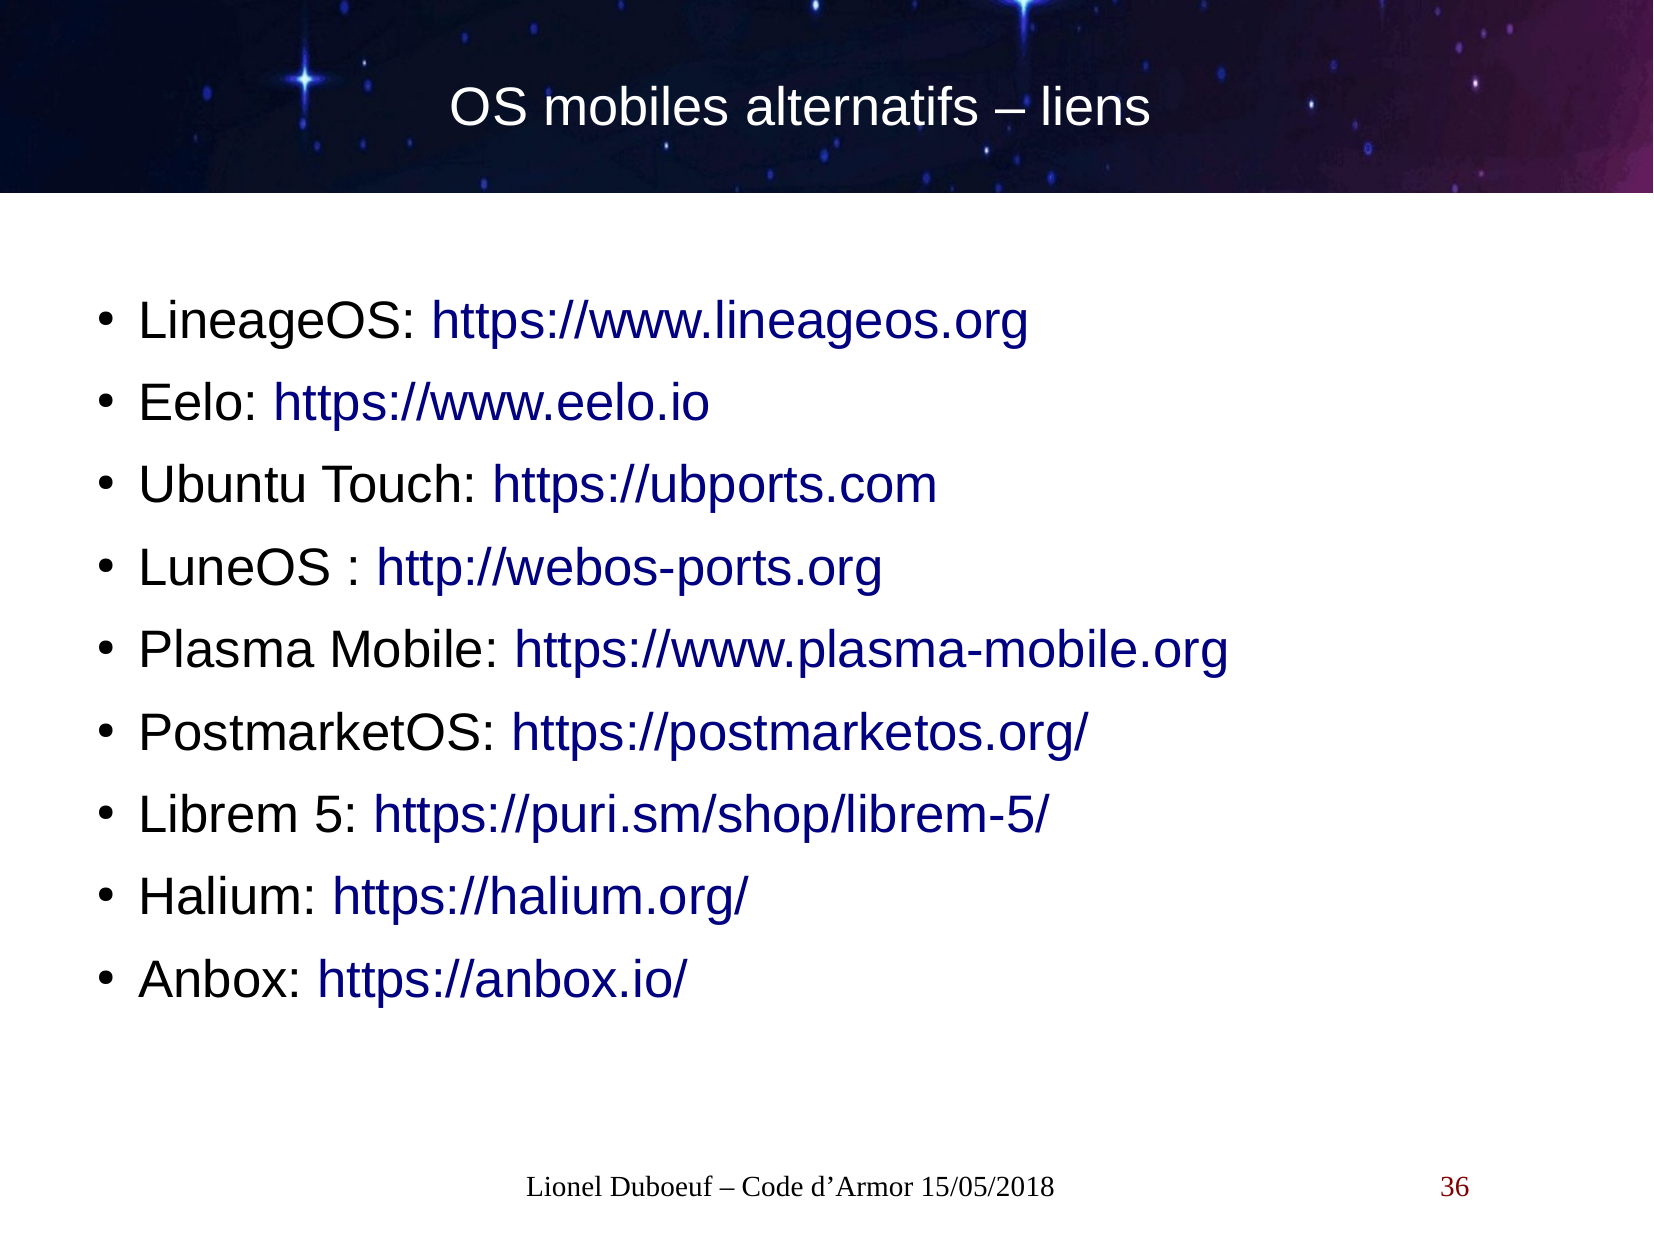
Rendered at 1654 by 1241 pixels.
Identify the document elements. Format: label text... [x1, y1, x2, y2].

title OS mobiles alternatifs – liens [57, 2, 1546, 211]
list LineageOS: https://www.lineageos.org Eelo: https://www.eelo.io Ubuntu Touch: https://ubports.com LuneOS : http://webos-ports.org Plasma Mobile: https://www.plasma-mobile.org PostmarketOS: https://postmarketos.org/ Librem 5: https://puri.sm/shop/librem-5/ Halium: https://halium.org/ Anbox: https://anbox.io/ [82, 290, 1571, 1010]
picture [0, 0, 1653, 193]
